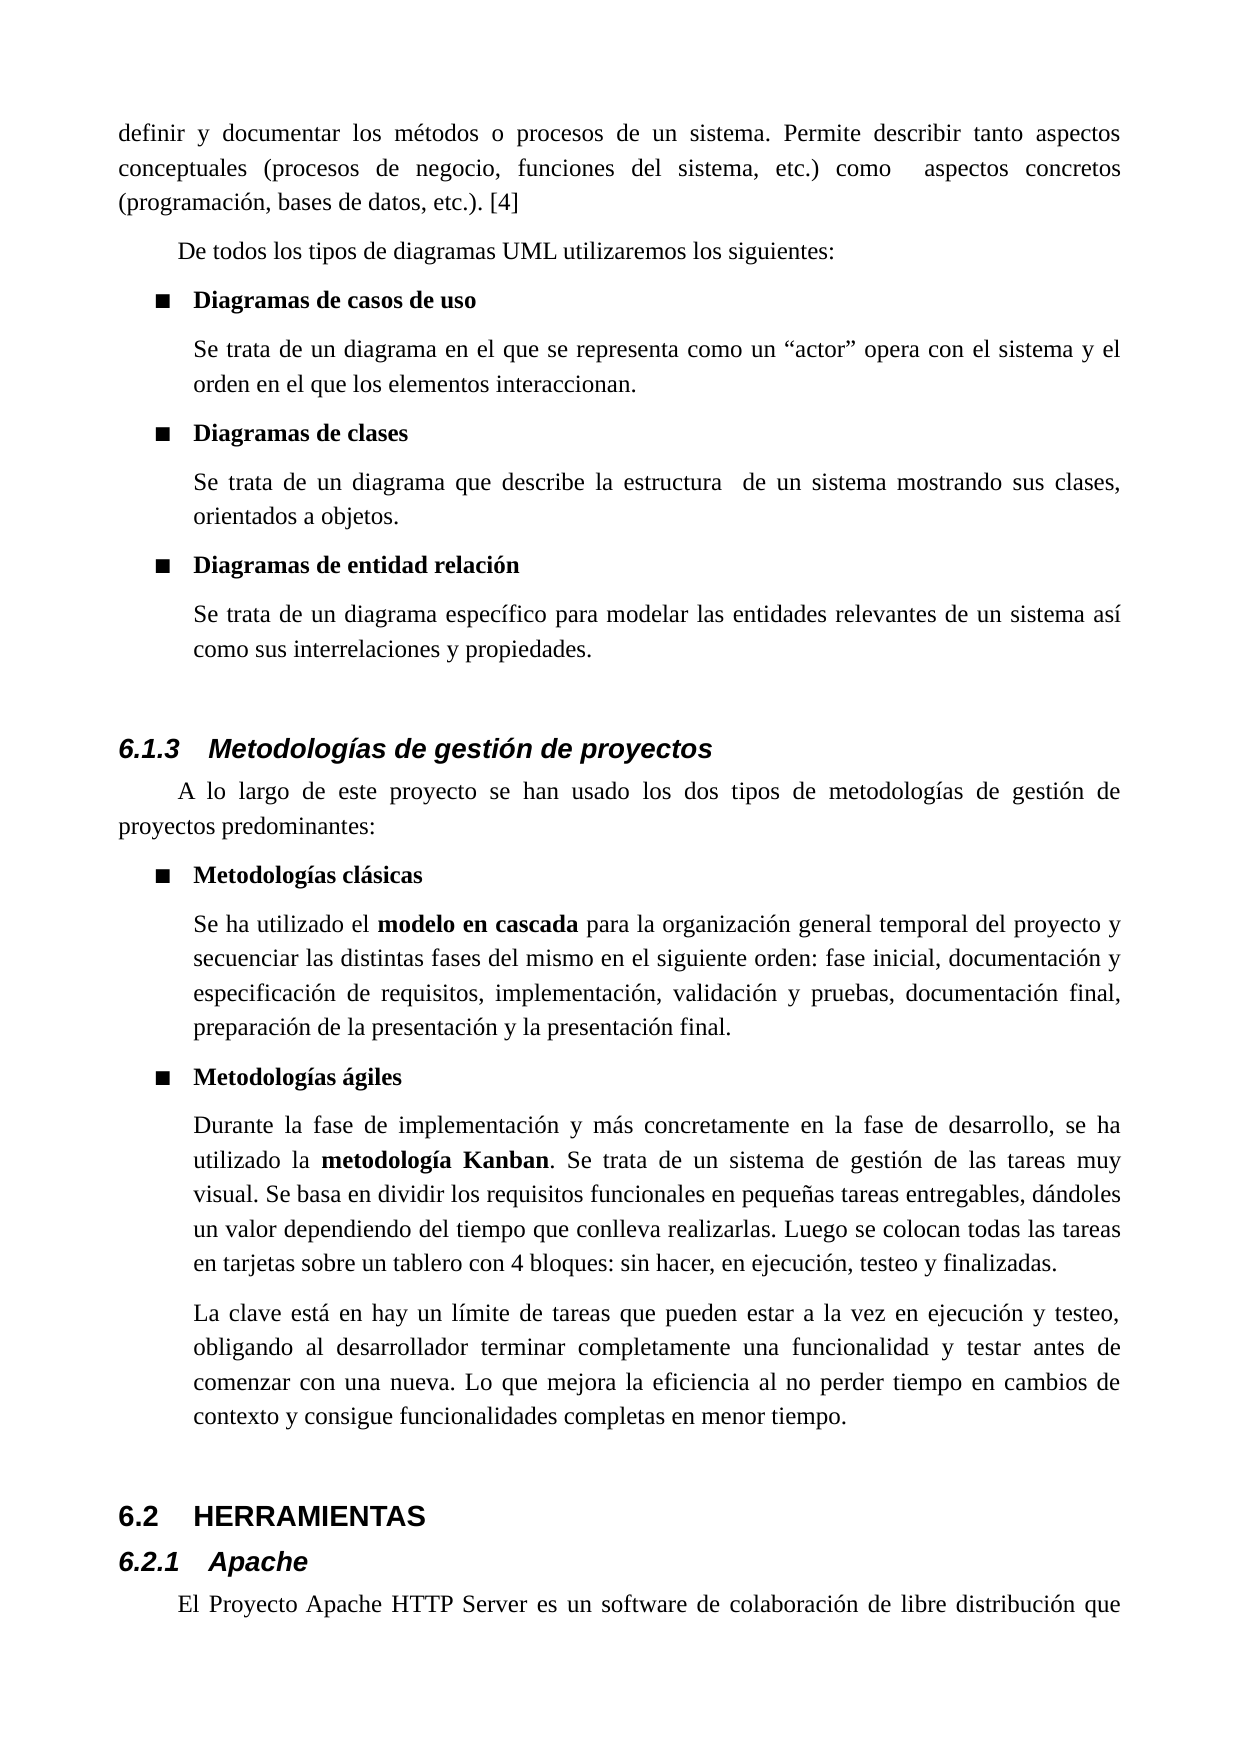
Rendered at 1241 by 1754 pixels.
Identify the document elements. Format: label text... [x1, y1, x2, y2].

subtitle Apache [118, 1545, 1122, 1577]
list Metodologías ágiles [156, 1062, 1122, 1090]
list Metodologías clásicas [156, 860, 1122, 889]
text A lo largo de este proyecto se han usado los dos tipos de metodologías de gestión de proyectos predominantes: [118, 776, 1122, 840]
list Se trata de un diagrama específico para modelar las entidades relevantes de un sistema así como sus interrelaciones y propiedades. [156, 599, 1122, 663]
list Se trata de un diagrama que describe la estructura de un sistema mostrando sus clases, orientados a objetos. [156, 467, 1122, 530]
text El Proyecto Apache HTTP Server es un software de colaboración de libre distribución que [118, 1589, 1122, 1618]
list Diagramas de clases [156, 418, 1122, 447]
list Diagramas de entidad relación [156, 550, 1122, 579]
text definir y documentar los métodos o procesos de un sistema. Permite describir tanto aspectos conceptuales (procesos de negocio, funciones del sistema, etc.) como aspectos concretos (programación, bases de datos, etc.). [4] [118, 118, 1122, 216]
list La clave está en hay un límite de tareas que pueden estar a la vez en ejecución y testeo, obligando al desarrollador terminar completamente una funcionalidad y testar antes de comenzar con una nueva. Lo que mejora la eficiencia al no perder tiempo en cambios de contexto y consigue funcionalidades completas en menor tiempo. [156, 1298, 1122, 1430]
subtitle Metodologías de gestión de proyectos [118, 732, 1122, 764]
list Durante la fase de implementación y más concretamente en la fase de desarrollo, se ha utilizado la metodología Kanban. Se trata de un sistema de gestión de las tareas muy visual. Se basa en dividir los requisitos funcionales en pequeñas tareas entregables, dándoles un valor dependiendo del tiempo que conlleva realizarlas. Luego se colocan todas las tareas en tarjetas sobre un tablero con 4 bloques: sin hacer, en ejecución, testeo y finalizadas. [156, 1111, 1122, 1277]
list Se ha utilizado el modelo en cascada para la organización general temporal del proyecto y secuenciar las distintas fases del mismo en el siguiente orden: fase inicial, documentación y especificación de requisitos, implementación, validación y pruebas, documentación final, preparación de la presentación y la presentación final. [156, 909, 1122, 1041]
text De todos los tipos de diagramas UML utilizaremos los siguientes: [118, 236, 1122, 265]
list Diagramas de casos de uso [156, 285, 1122, 314]
subtitle HERRAMIENTAS [118, 1499, 1122, 1533]
list Se trata de un diagrama en el que se representa como un “actor” opera con el sistema y el orden en el que los elementos interaccionan. [156, 334, 1122, 397]
